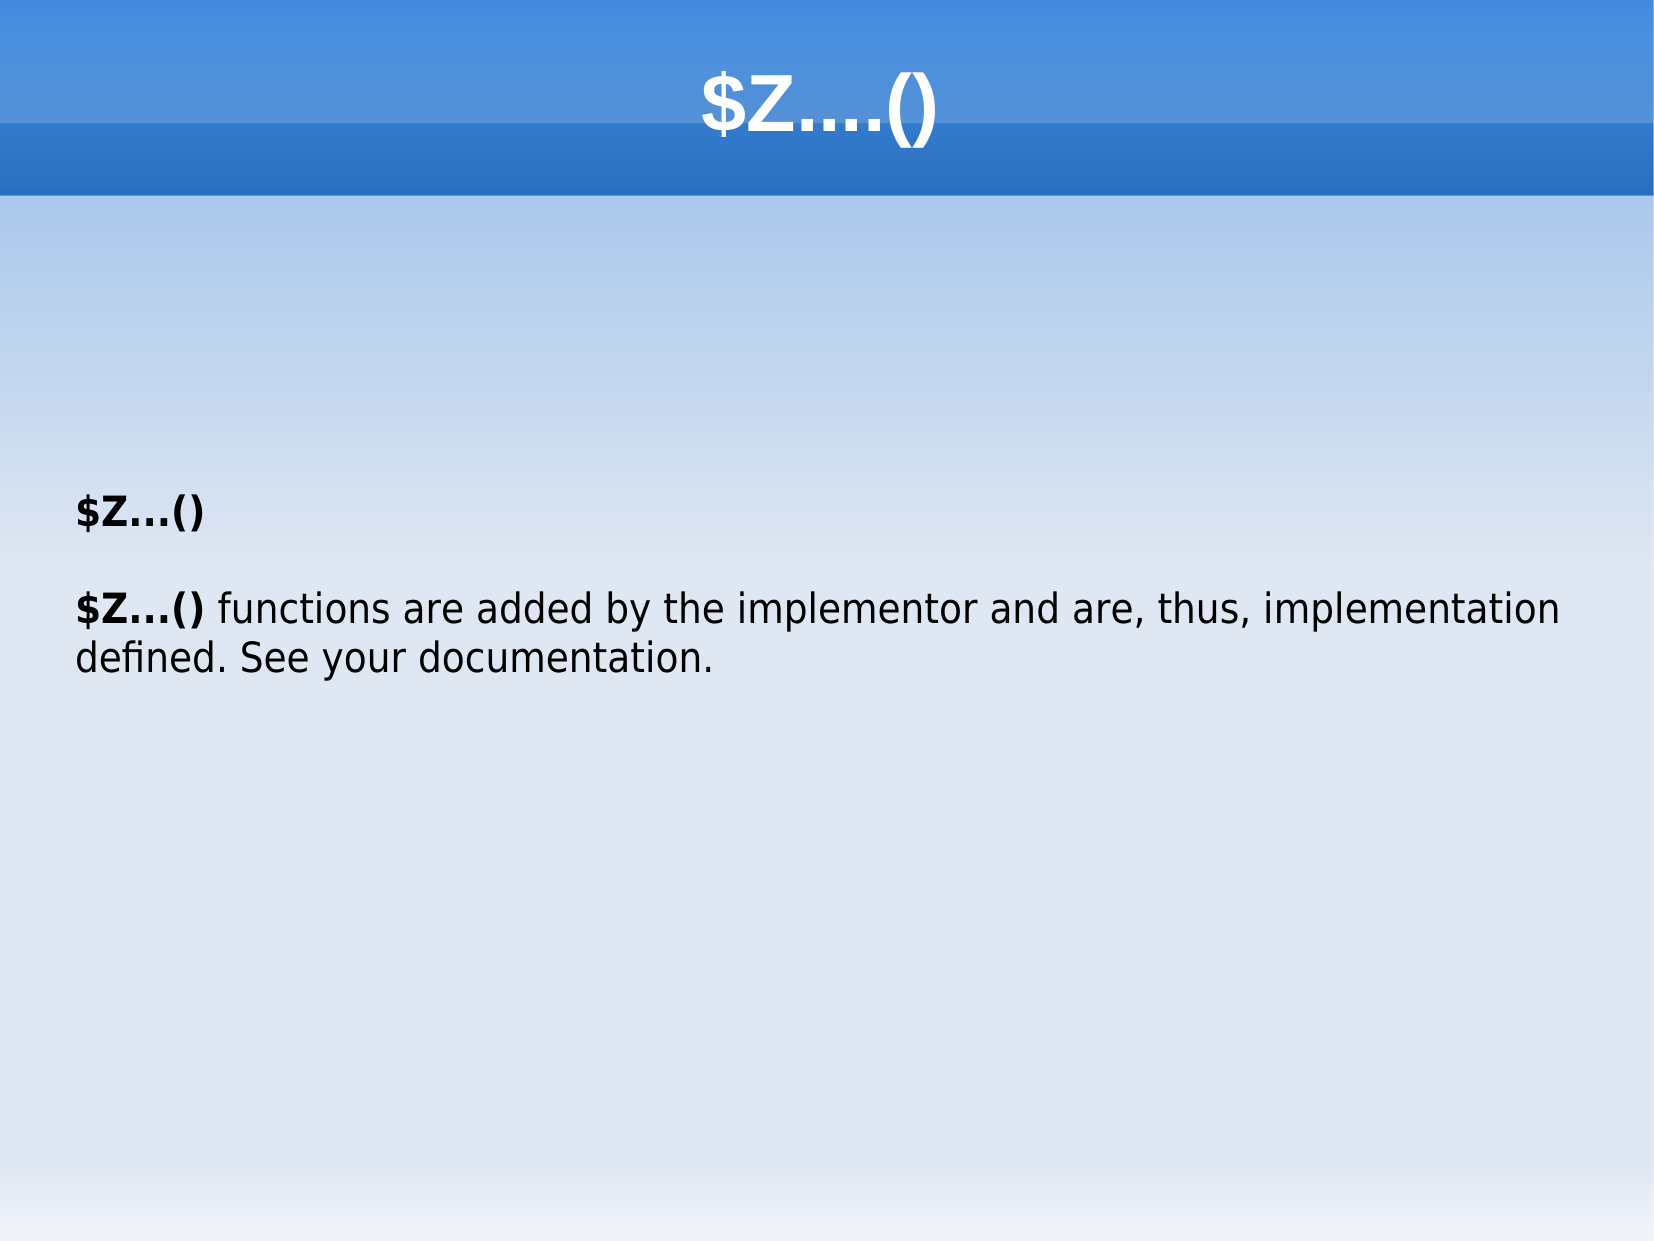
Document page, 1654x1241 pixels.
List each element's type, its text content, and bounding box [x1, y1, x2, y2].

list $Z...() $Z...() functions are added by the implementor and are, thus, implementation defined. See your documentation. [75, 300, 1564, 1119]
title $Z....() [76, 0, 1565, 208]
picture [0, 0, 1654, 1241]
